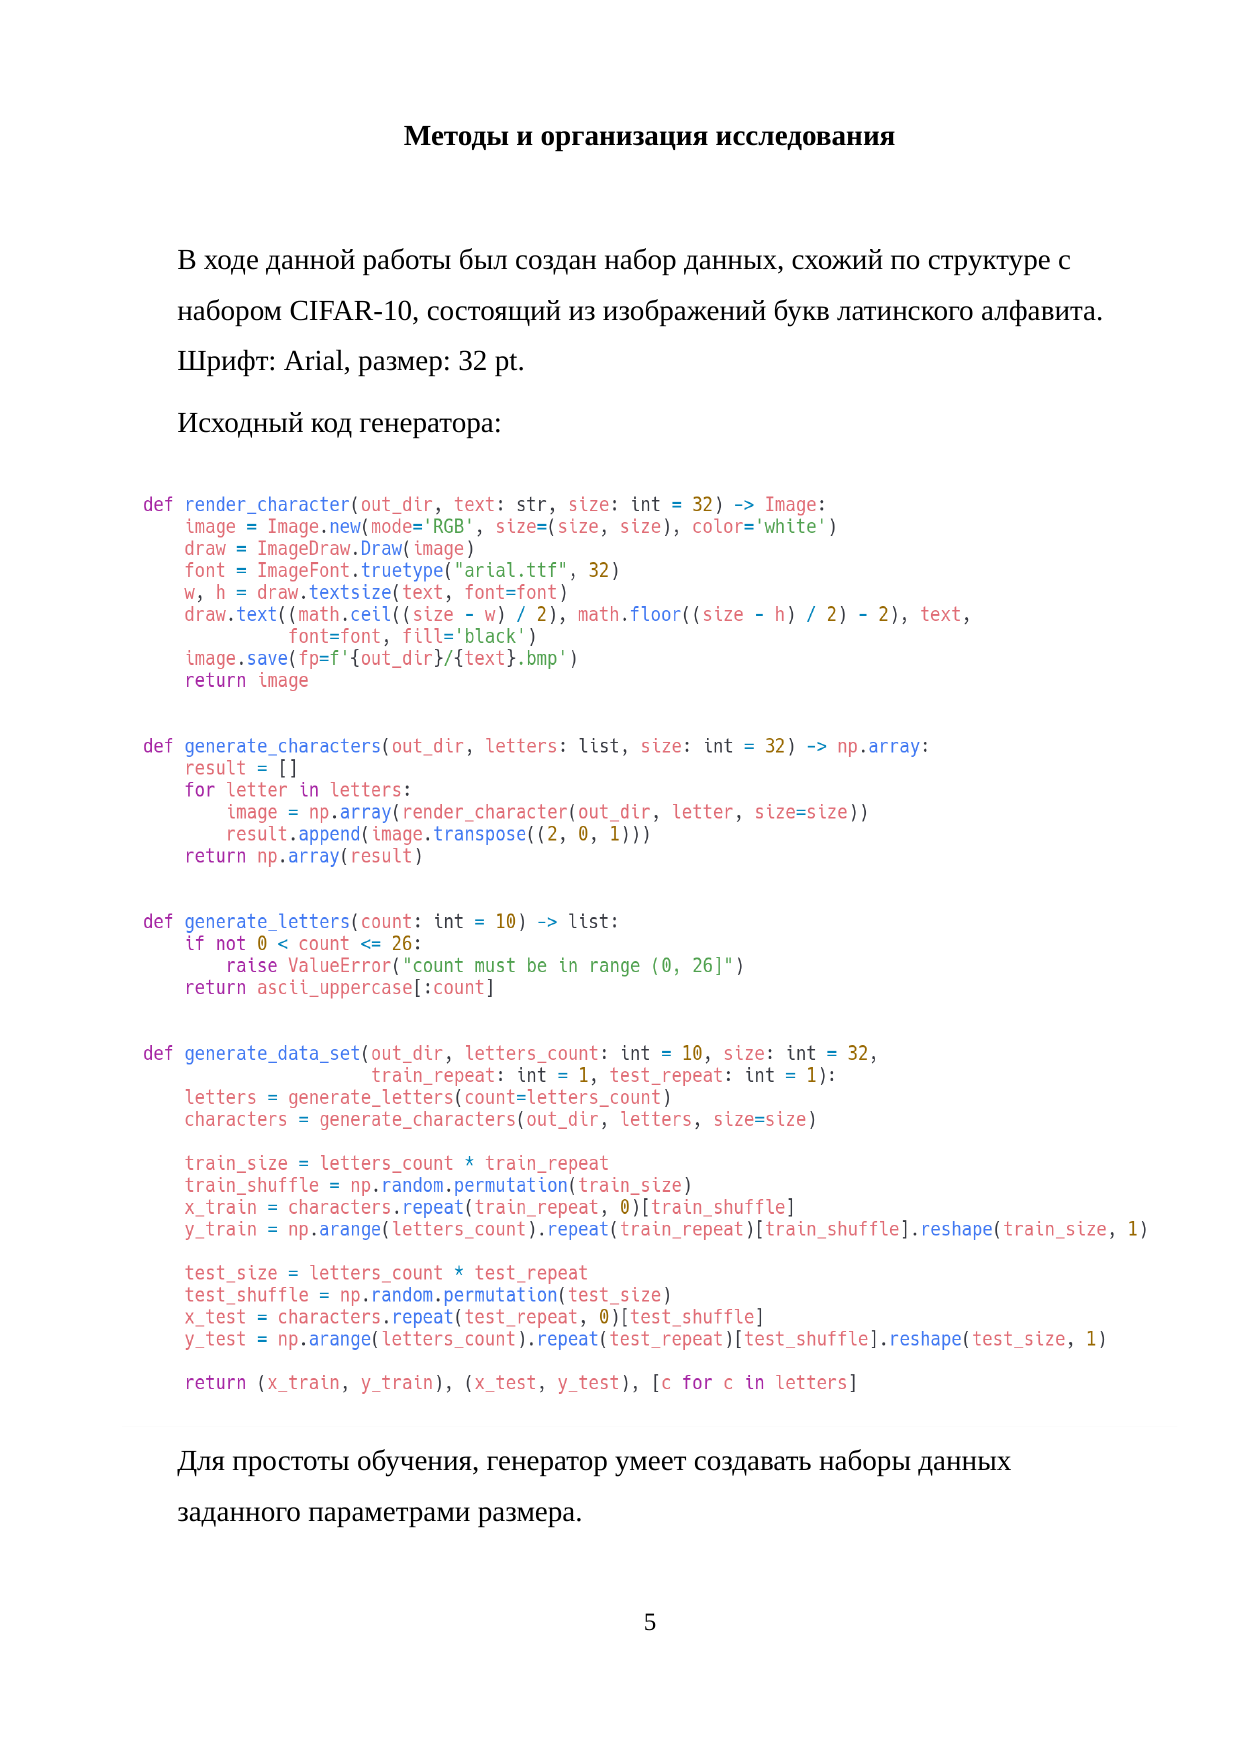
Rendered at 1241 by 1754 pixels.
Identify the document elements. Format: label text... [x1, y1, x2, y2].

text В ходе данной работы был создан набор данных, схожий по структуре с набором CIFAR-10, состоящий из изображений букв латинского алфавита. Шрифт: Arial, размер: 32 pt. [177, 242, 1122, 377]
text Для простоты обучения, генератор умеет создавать наборы данных заданного параметрами размера. [177, 1427, 1122, 1527]
picture [121, 461, 1178, 1427]
text Исходный код генератора: [177, 405, 1122, 439]
text Методы и организация исследования [177, 118, 1122, 152]
